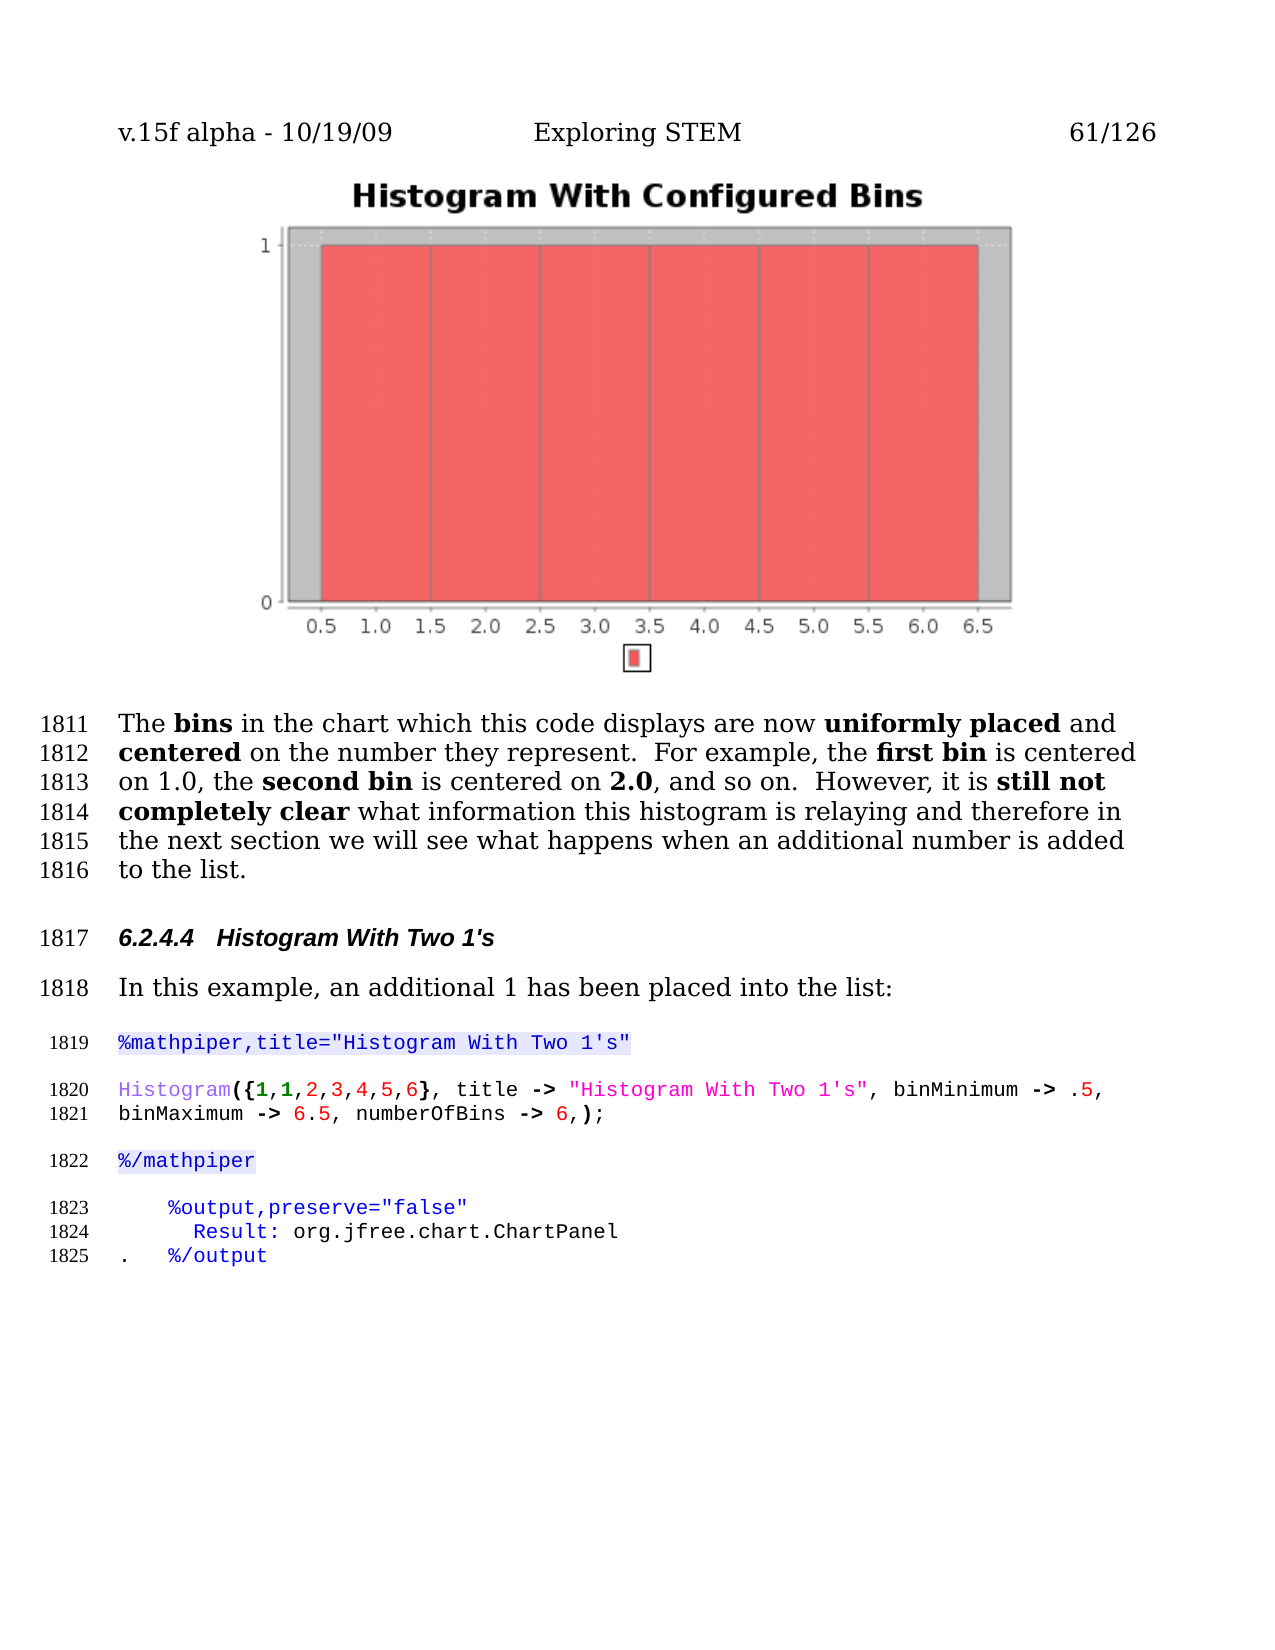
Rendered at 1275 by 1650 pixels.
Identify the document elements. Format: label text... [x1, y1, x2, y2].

text The bins in the chart which this code displays are now uniformly placed and centered on the number they represent. For example, the first bin is centered on 1.0, the second bin is centered on 2.0, and so on. However, it is still not completely clear what information this histogram is relaying and therefore in the next section we will see what happens when an additional number is added to the list. [118, 708, 1157, 884]
text Histogram({1,1,2,3,4,5,6}, title -> "Histogram With Two 1's", binMinimum -> .5, binMaximum -> 6.5, numberOfBins -> 6,); [118, 1079, 1157, 1126]
text In this example, an additional 1 has been placed into the list: [118, 973, 1157, 1002]
text Result: org.jfree.chart.ChartPanel [118, 1221, 1157, 1244]
picture [245, 176, 1030, 674]
text %/mathpiper [118, 1150, 1157, 1174]
text %mathpiper,title="Histogram With Two 1's" [118, 1032, 1157, 1055]
text %output,preserve="false" [118, 1197, 1157, 1221]
subtitle Histogram With Two 1's [118, 923, 1157, 952]
text . %/output [118, 1244, 1157, 1268]
